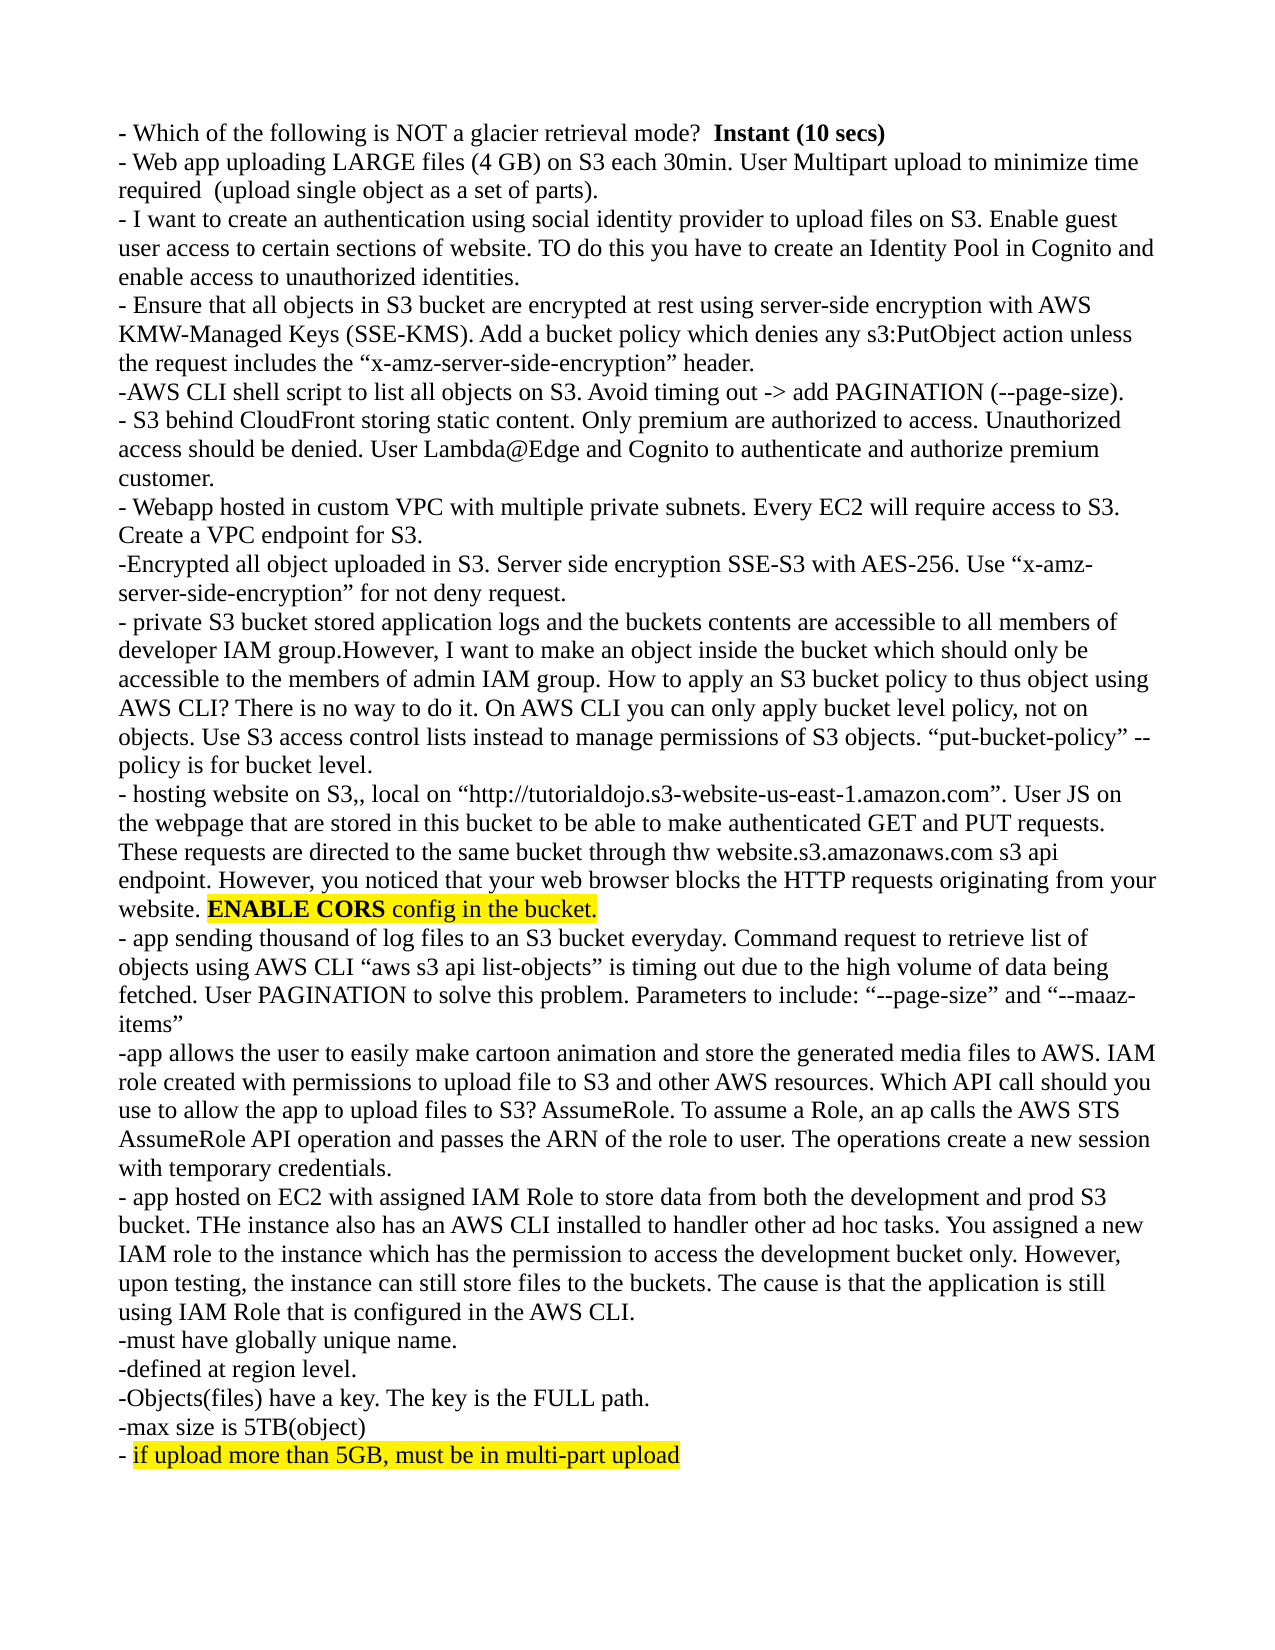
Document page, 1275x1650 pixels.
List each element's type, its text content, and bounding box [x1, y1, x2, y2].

text - Webapp hosted in custom VPC with multiple private subnets. Every EC2 will require access to S3. Create a VPC endpoint for S3. [118, 492, 1157, 549]
text -Encrypted all object uploaded in S3. Server side encryption SSE-S3 with AES-256. Use “x-amz-server-side-encryption” for not deny request. [118, 549, 1157, 607]
text - Web app uploading LARGE files (4 GB) on S3 each 30min. User Multipart upload to minimize time required (upload single object as a set of parts). [118, 147, 1157, 204]
text - app sending thousand of log files to an S3 bucket everyday. Command request to retrieve list of objects using AWS CLI “aws s3 api list-objects” is timing out due to the high volume of data being fetched. User PAGINATION to solve this problem. Parameters to include: “--page-size” and “--maaz-items” [118, 923, 1157, 1038]
text - S3 behind CloudFront storing static content. Only premium are authorized to access. Unauthorized access should be denied. User Lambda@Edge and Cognito to authenticate and authorize premium customer. [118, 406, 1157, 492]
text - if upload more than 5GB, must be in multi-part upload [118, 1441, 1157, 1469]
text - hosting website on S3,, local on “http://tutorialdojo.s3-website-us-east-1.amazon.com”. User JS on the webpage that are stored in this bucket to be able to make authenticated GET and PUT requests. These requests are directed to the same bucket through thw website.s3.amazonaws.com s3 api endpoint. However, you noticed that your web browser blocks the HTTP requests originating from your website. ENABLE CORS config in the bucket. [118, 779, 1157, 923]
text -defined at region level. [118, 1354, 1157, 1383]
text - app hosted on EC2 with assigned IAM Role to store data from both the development and prod S3 bucket. THe instance also has an AWS CLI installed to handler other ad hoc tasks. You assigned a new IAM role to the instance which has the permission to access the development bucket only. However, upon testing, the instance can still store files to the buckets. The cause is that the application is still using IAM Role that is configured in the AWS CLI. [118, 1182, 1157, 1326]
text -AWS CLI shell script to list all objects on S3. Avoid timing out -> add PAGINATION (--page-size). [118, 377, 1157, 406]
text - private S3 bucket stored application logs and the buckets contents are accessible to all members of developer IAM group.However, I want to make an object inside the bucket which should only be accessible to the members of admin IAM group. How to apply an S3 bucket policy to thus object using AWS CLI? There is no way to do it. On AWS CLI you can only apply bucket level policy, not on objects. Use S3 access control lists instead to manage permissions of S3 objects. “put-bucket-policy” --policy is for bucket level. [118, 607, 1157, 779]
text - I want to create an authentication using social identity provider to upload files on S3. Enable guest user access to certain sections of website. TO do this you have to create an Identity Pool in Cognito and enable access to unauthorized identities. [118, 204, 1157, 291]
text -app allows the user to easily make cartoon animation and store the generated media files to AWS. IAM role created with permissions to upload file to S3 and other AWS resources. Which API call should you use to allow the app to upload files to S3? AssumeRole. To assume a Role, an ap calls the AWS STS AssumeRole API operation and passes the ARN of the role to user. The operations create a new session with temporary credentials. [118, 1038, 1157, 1182]
text -must have globally unique name. [118, 1326, 1157, 1354]
text - Which of the following is NOT a glacier retrieval mode? Instant (10 secs) [118, 118, 1157, 147]
text -max size is 5TB(object) [118, 1412, 1157, 1441]
text - Ensure that all objects in S3 bucket are encrypted at rest using server-side encryption with AWS KMW-Managed Keys (SSE-KMS). Add a bucket policy which denies any s3:PutObject action unless the request includes the “x-amz-server-side-encryption” header. [118, 291, 1157, 377]
text -Objects(files) have a key. The key is the FULL path. [118, 1383, 1157, 1412]
